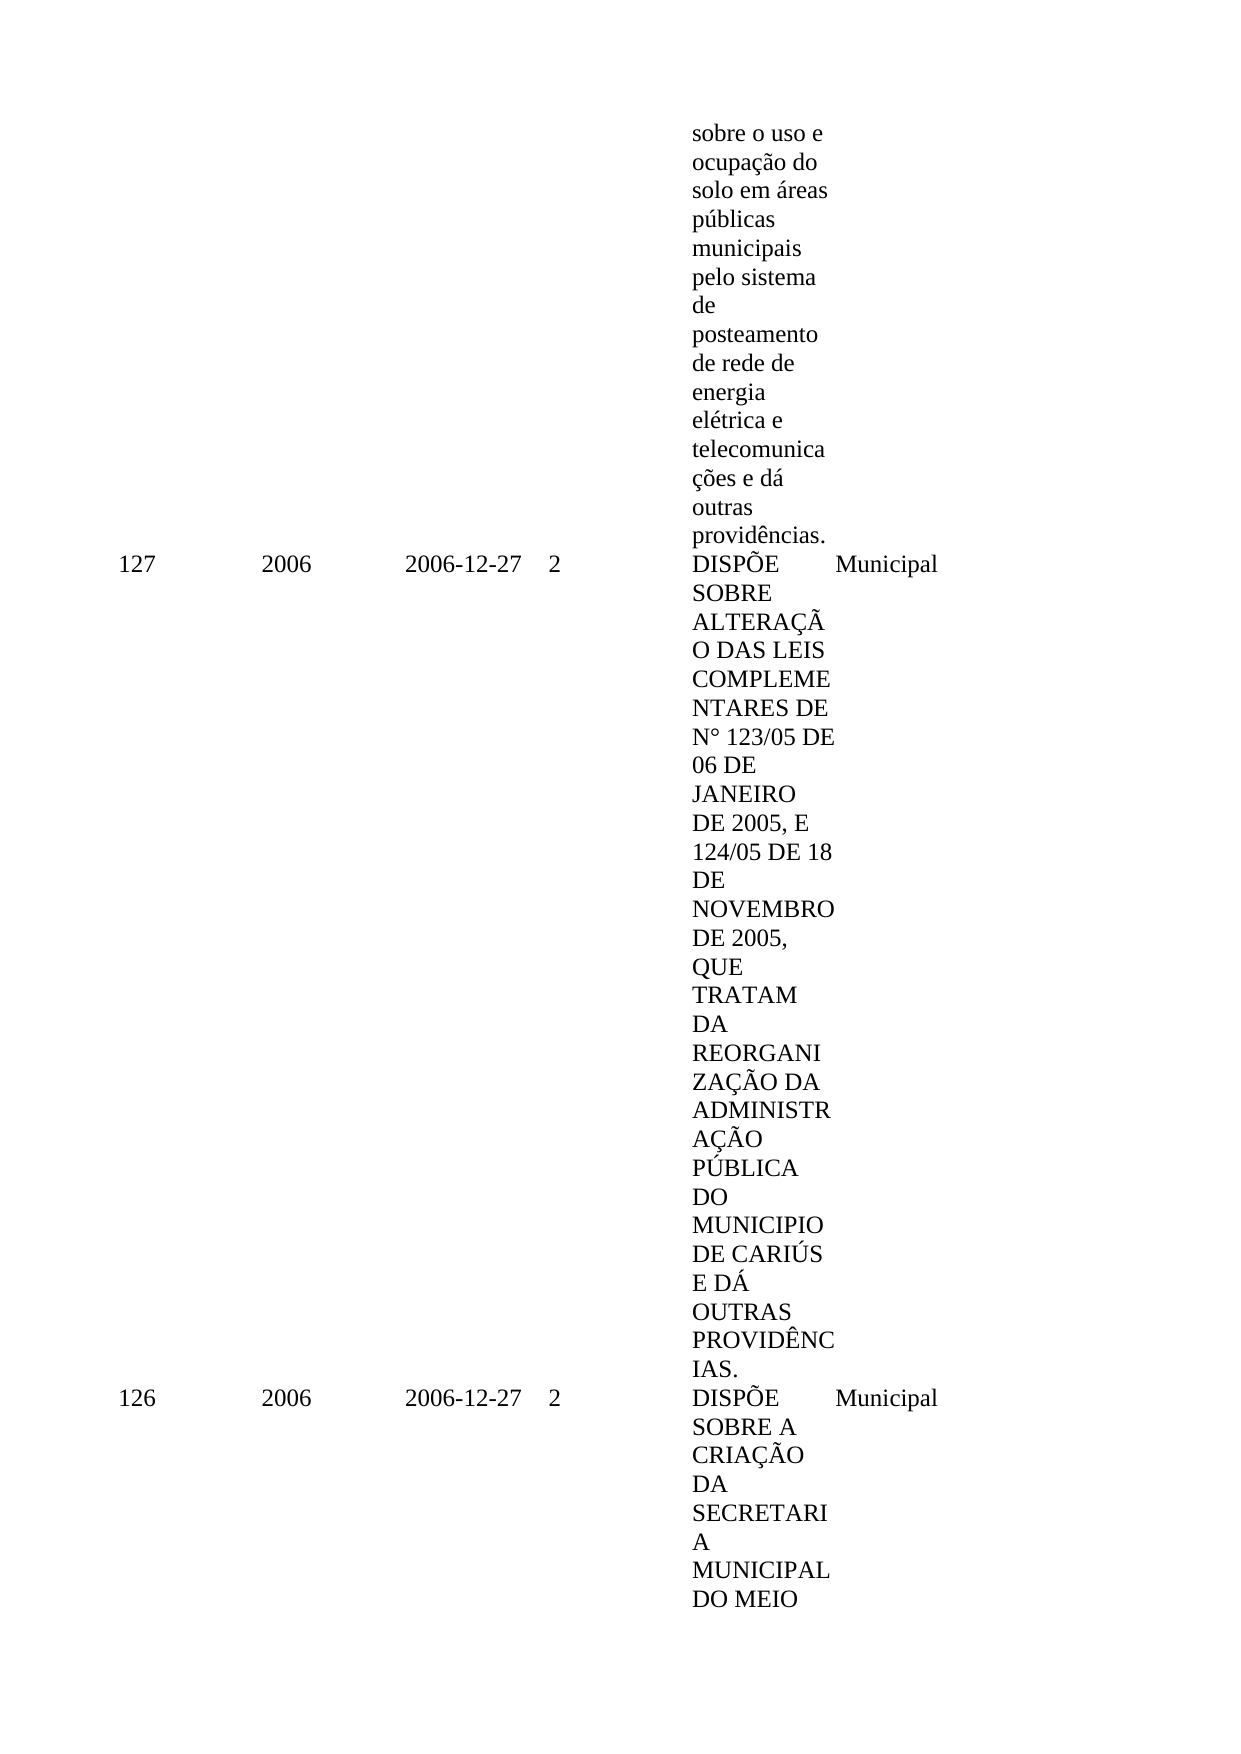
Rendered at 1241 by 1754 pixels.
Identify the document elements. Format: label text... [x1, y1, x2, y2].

table_cell 2006 [261, 1383, 405, 1613]
table_cell [979, 549, 1122, 1383]
table_cell DISPÕE SOBRE ALTERAÇÃO DAS LEIS COMPLEMENTARES DE N° 123/05 DE 06 DE JANEIRO DE 2005, E 124/05 DE 18 DE NOVEMBRO DE 2005, QUE TRATAM DA REORGANIZAÇÃO DA ADMINISTRAÇÃO PÚBLICA DO MUNICIPIO DE CARIÚS E DÁ OUTRAS PROVIDÊNCIAS. [692, 549, 835, 1383]
table_cell Municipal [835, 1383, 979, 1613]
table_cell [835, 118, 979, 549]
table_cell [118, 118, 261, 549]
table_cell [405, 118, 548, 549]
table_cell [979, 1383, 1122, 1613]
table_cell DISPÕE SOBRE A CRIAÇÃO DA SECRETARIA MUNICIPAL DO MEIO [692, 1383, 835, 1613]
table_cell 2006 [261, 549, 405, 1383]
table_cell sobre o uso e ocupação do solo em áreas públicas municipais pelo sistema de posteamento de rede de energia elétrica e telecomunicações e dá outras providências. [692, 118, 835, 549]
table_cell [979, 118, 1122, 549]
table_cell [261, 118, 405, 549]
table_cell 2 [548, 549, 692, 1383]
table_cell Municipal [835, 549, 979, 1383]
table_cell 2006-12-27 [405, 1383, 548, 1613]
table_cell 126 [118, 1383, 261, 1613]
table_cell [548, 118, 692, 549]
table_cell 2 [548, 1383, 692, 1613]
table_cell 2006-12-27 [405, 549, 548, 1383]
table_cell 127 [118, 549, 261, 1383]
